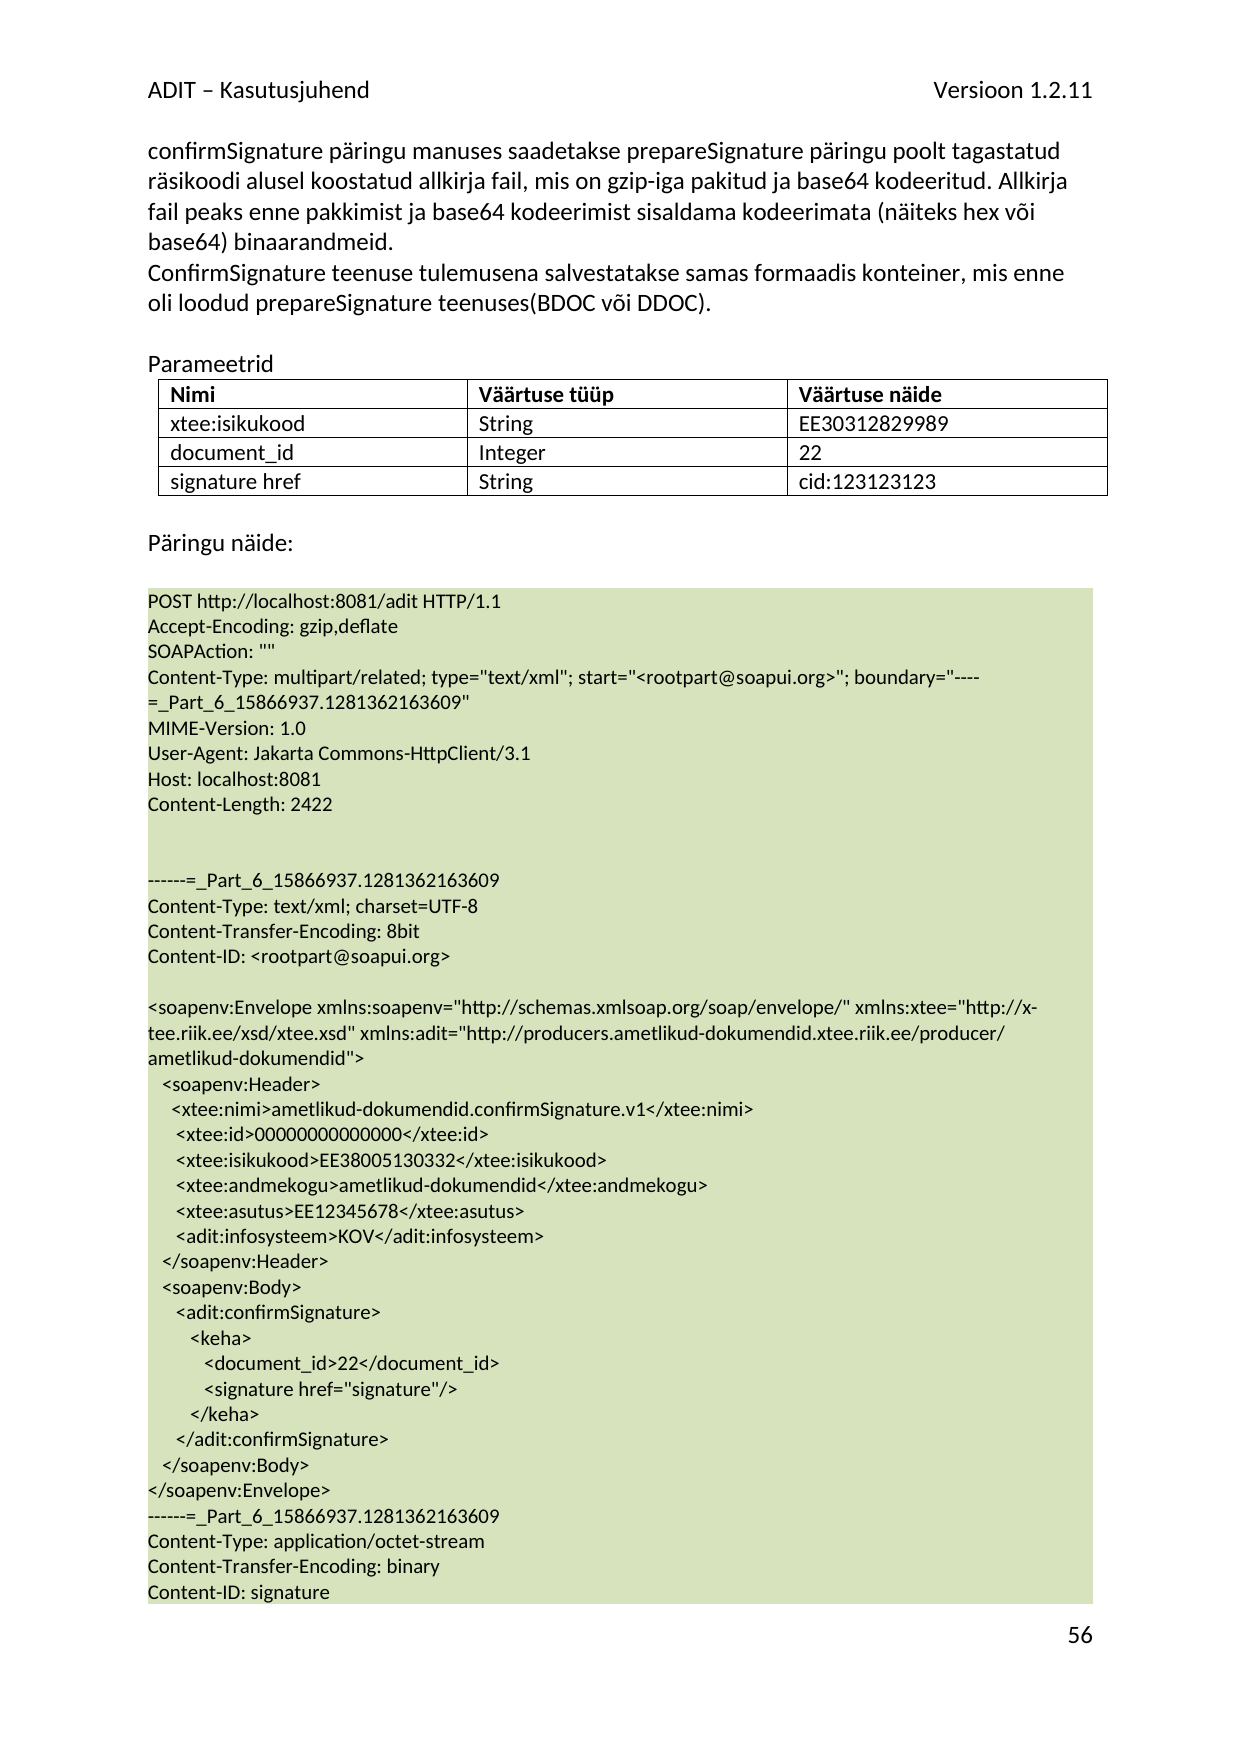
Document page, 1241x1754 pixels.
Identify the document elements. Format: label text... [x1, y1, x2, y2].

text <adit:infosysteem>KOV</adit:infosysteem> [148, 1223, 1093, 1249]
table_cell EE30312829989 [788, 409, 1107, 437]
text <keha> [148, 1325, 1093, 1350]
text ------=_Part_6_15866937.1281362163609 [148, 1503, 1093, 1528]
text MIME-Version: 1.0 [148, 715, 1093, 740]
table_cell Integer [468, 438, 787, 466]
text Content-ID: <rootpart@soapui.org> [148, 944, 1093, 969]
text confirmSignature päringu manuses saadetakse prepareSignature päringu poolt tagastatud räsikoodi alusel koostatud allkirja fail, mis on gzip-iga pakitud ja base64 kodeeritud. Allkirja fail peaks enne pakkimist ja base64 kodeerimist sisaldama kodeerimata (näiteks hex või base64) binaarandmeid. [148, 135, 1093, 257]
text Content-ID: signature [148, 1579, 1093, 1604]
text <soapenv:Envelope xmlns:soapenv="http://schemas.xmlsoap.org/soap/envelope/" xmlns:xtee="http://x-tee.riik.ee/xsd/xtee.xsd" xmlns:adit="http://producers.ametlikud-dokumendid.xtee.riik.ee/producer/ametlikud-dokumendid"> [148, 994, 1093, 1071]
table_cell String [468, 467, 787, 495]
text <soapenv:Header> [148, 1071, 1093, 1096]
text Accept-Encoding: gzip,deflate [148, 613, 1093, 639]
text <adit:confirmSignature> [148, 1299, 1093, 1325]
table_header Väärtuse näide [788, 380, 1107, 408]
text SOAPAction: "" [148, 639, 1093, 664]
table_cell signature href [159, 467, 467, 495]
text Päringu näide: [148, 527, 1093, 557]
table_cell 22 [788, 438, 1107, 466]
table_cell document_id [159, 438, 467, 466]
text <soapenv:Body> [148, 1274, 1093, 1299]
text User-Agent: Jakarta Commons-HttpClient/3.1 [148, 740, 1093, 766]
table_header Väärtuse tüüp [468, 380, 787, 408]
table_cell xtee:isikukood [159, 409, 467, 437]
table_cell cid:123123123 [788, 467, 1107, 495]
text POST http://localhost:8081/adit HTTP/1.1 [148, 588, 1093, 613]
text </soapenv:Body> [148, 1452, 1093, 1477]
text Content-Length: 2422 [148, 791, 1093, 817]
text Content-Transfer-Encoding: 8bit [148, 918, 1093, 944]
text <document_id>22</document_id> [148, 1350, 1093, 1376]
text <xtee:andmekogu>ametlikud-dokumendid</xtee:andmekogu> [148, 1172, 1093, 1198]
text Parameetrid [148, 348, 1093, 379]
text <signature href="signature"/> [148, 1376, 1093, 1401]
text Content-Transfer-Encoding: binary [148, 1554, 1093, 1579]
text <xtee:nimi>ametlikud-dokumendid.confirmSignature.v1</xtee:nimi> [148, 1096, 1093, 1122]
text <xtee:id>00000000000000</xtee:id> [148, 1122, 1093, 1147]
text </soapenv:Header> [148, 1249, 1093, 1274]
table_header Nimi [159, 380, 467, 408]
text ------=_Part_6_15866937.1281362163609 [148, 867, 1093, 893]
table_cell String [468, 409, 787, 437]
text ConfirmSignature teenuse tulemusena salvestatakse samas formaadis konteiner, mis enne oli loodud prepareSignature teenuses(BDOC või DDOC). [148, 257, 1093, 318]
text <xtee:asutus>EE12345678</xtee:asutus> [148, 1198, 1093, 1223]
text </adit:confirmSignature> [148, 1427, 1093, 1452]
text Content-Type: application/octet-stream [148, 1528, 1093, 1554]
text Host: localhost:8081 [148, 766, 1093, 791]
text Content-Type: text/xml; charset=UTF-8 [148, 893, 1093, 918]
text Content-Type: multipart/related; type="text/xml"; start="<rootpart@soapui.org>"; boundary="----=_Part_6_15866937.1281362163609" [148, 664, 1093, 715]
text </soapenv:Envelope> [148, 1477, 1093, 1503]
text </keha> [148, 1401, 1093, 1427]
text <xtee:isikukood>EE38005130332</xtee:isikukood> [148, 1147, 1093, 1172]
